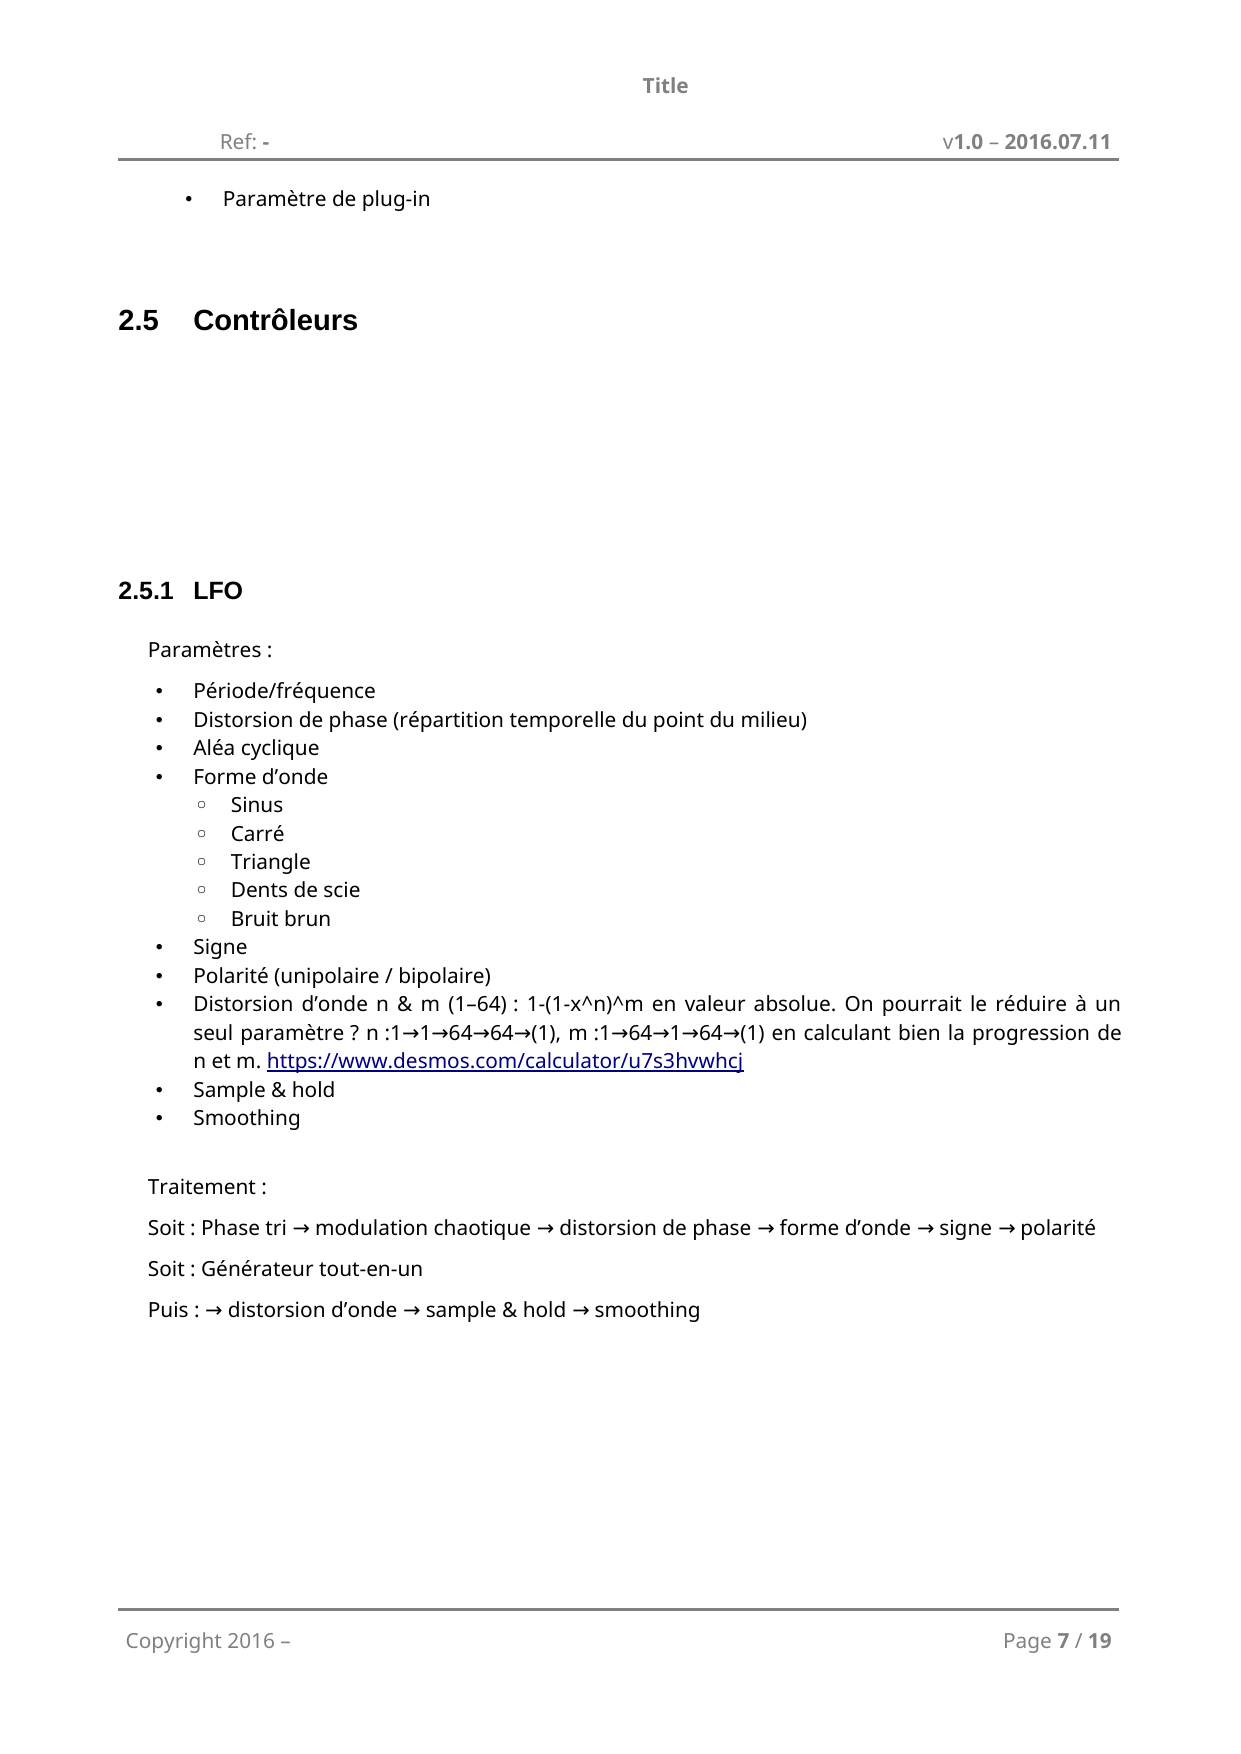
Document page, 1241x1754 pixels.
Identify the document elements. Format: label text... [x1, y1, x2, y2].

text Soit : Phase tri → modulation chaotique → distorsion de phase → forme d’onde → signe → polarité [118, 1213, 1122, 1242]
list Carré [193, 819, 1122, 847]
text Paramètres : [118, 636, 1122, 664]
text Soit : Générateur tout-en-un [118, 1254, 1122, 1283]
list Aléa cyclique [156, 733, 1122, 762]
list Distorsion de phase (répartition temporelle du point du milieu) [156, 705, 1122, 733]
subtitle LFO [118, 576, 1122, 604]
list Polarité (unipolaire / bipolaire) [156, 961, 1122, 989]
list Forme d’onde [156, 762, 1122, 790]
subtitle Contrôleurs [118, 303, 1122, 337]
text Traitement : [118, 1172, 1122, 1201]
list Distorsion d’onde n & m (1–64) : 1-(1-x^n)^m en valeur absolue. On pourrait le réduire à un seul paramètre ? n :1→1→64→64→(1), m :1→64→1→64→(1) en calculant bien la progression de n et m. https://www.desmos.com/calculator/u7s3hvwhcj [156, 989, 1122, 1075]
list Smoothing [156, 1103, 1122, 1132]
text Puis : → distorsion d’onde → sample & hold → smoothing [118, 1295, 1122, 1324]
list Période/fréquence [156, 677, 1122, 705]
list Signe [156, 932, 1122, 961]
list Sample & hold [156, 1075, 1122, 1103]
list Dents de scie [193, 876, 1122, 904]
list Paramètre de plug-in [185, 184, 1122, 212]
list Bruit brun [193, 904, 1122, 932]
list Triangle [193, 847, 1122, 876]
list Sinus [193, 790, 1122, 819]
